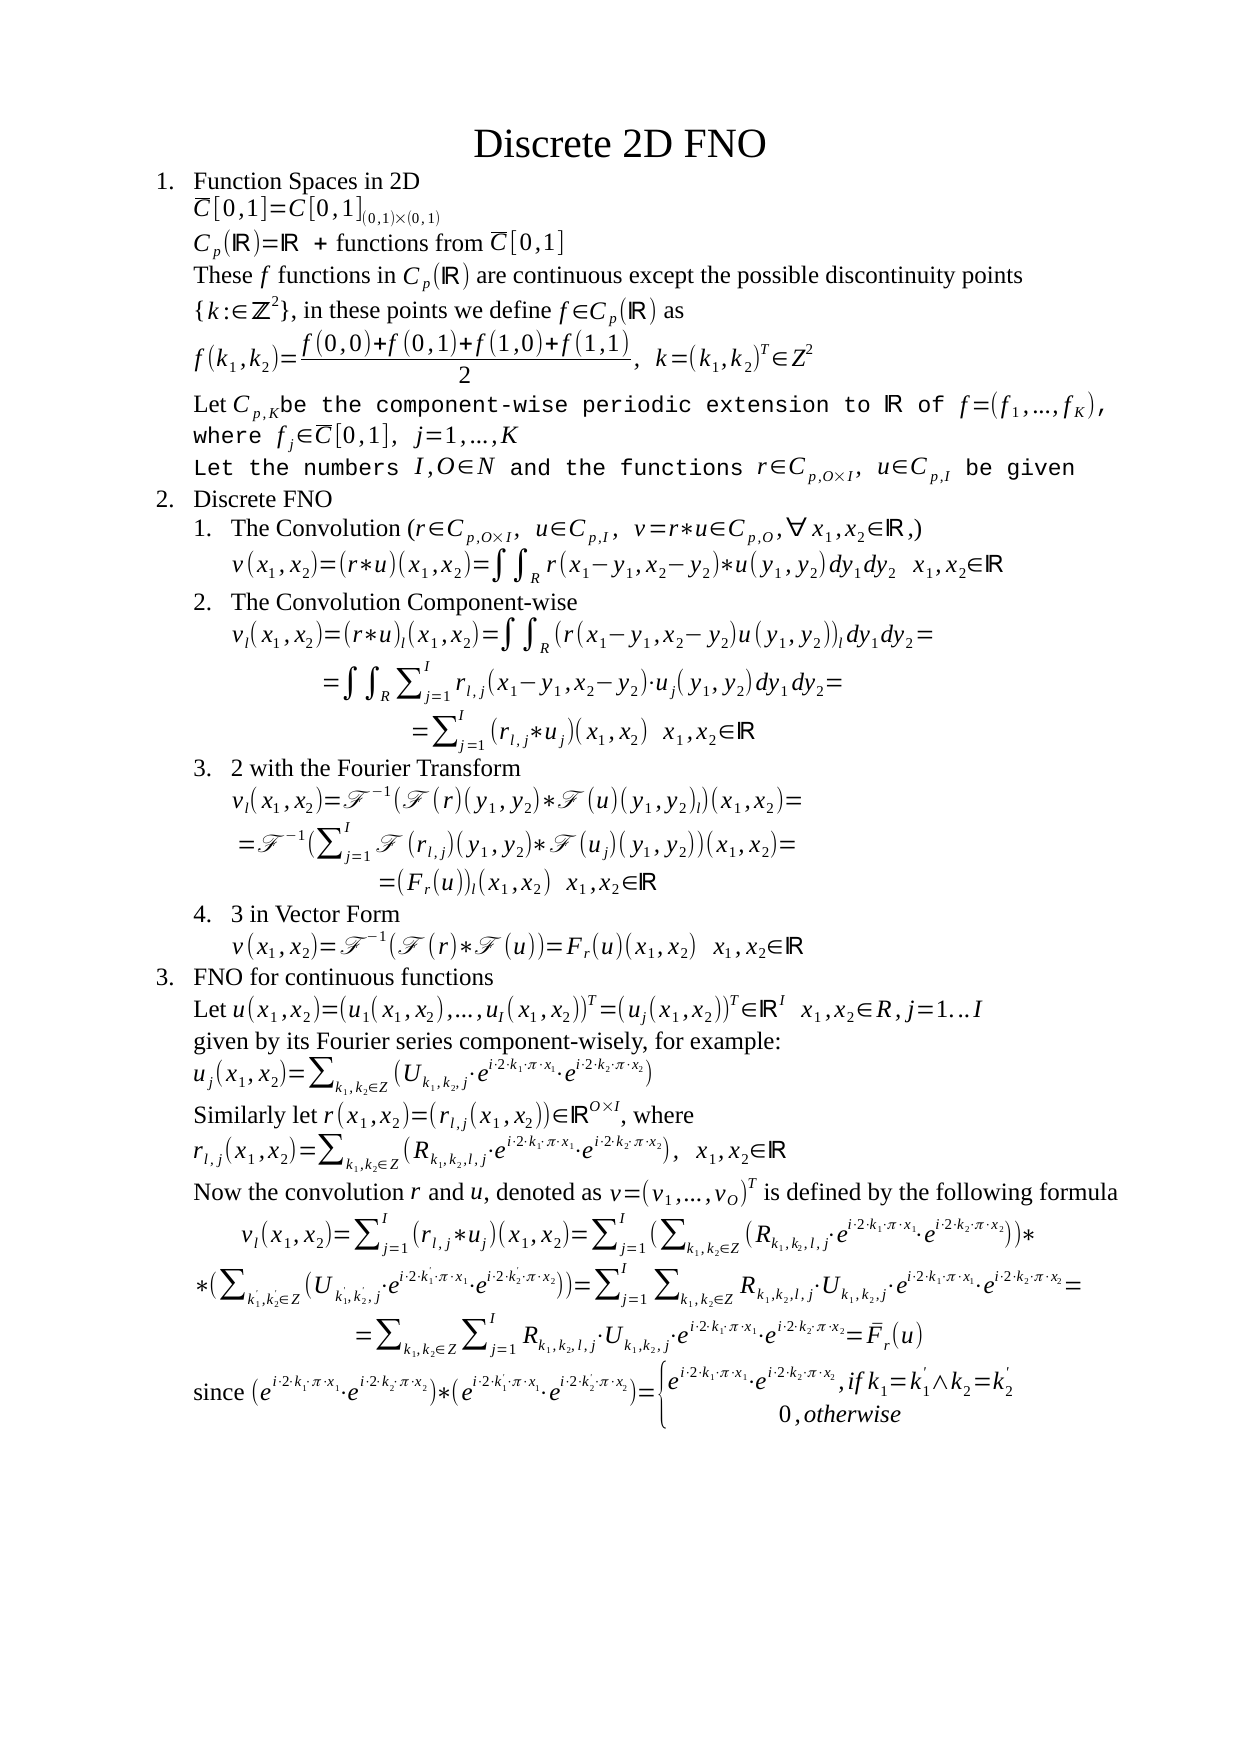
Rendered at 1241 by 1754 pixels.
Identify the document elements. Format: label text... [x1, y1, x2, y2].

list Let be the component-wise periodic extension to of , [156, 389, 1122, 422]
list {}, in these points we define as [156, 293, 1122, 389]
list FNO for continuous functions [156, 962, 1122, 991]
list These functions in are continuous except the possible discontinuity points [156, 260, 1122, 293]
list Now the convolution and , denoted as is defined by the following formula [156, 1174, 1122, 1209]
list 2 with the Fourier Transform [193, 753, 1122, 782]
list Let [156, 991, 1122, 1026]
list The Convolution () [193, 513, 1122, 546]
list Function Spaces in 2D [156, 166, 1122, 195]
text Discrete 2D FNO [118, 118, 1122, 166]
list 3 in Vector Form [193, 899, 1122, 927]
list given by its Fourier series component-wisely, for example: [156, 1026, 1122, 1097]
list functions from [156, 228, 1122, 260]
list The Convolution Component-wise [193, 587, 1122, 616]
list Similarly let , where [156, 1097, 1122, 1174]
list Let the numbers and the functions be given [156, 453, 1122, 484]
list Discrete FNO [156, 484, 1122, 513]
list where [156, 422, 1122, 453]
list since [156, 1360, 1122, 1431]
